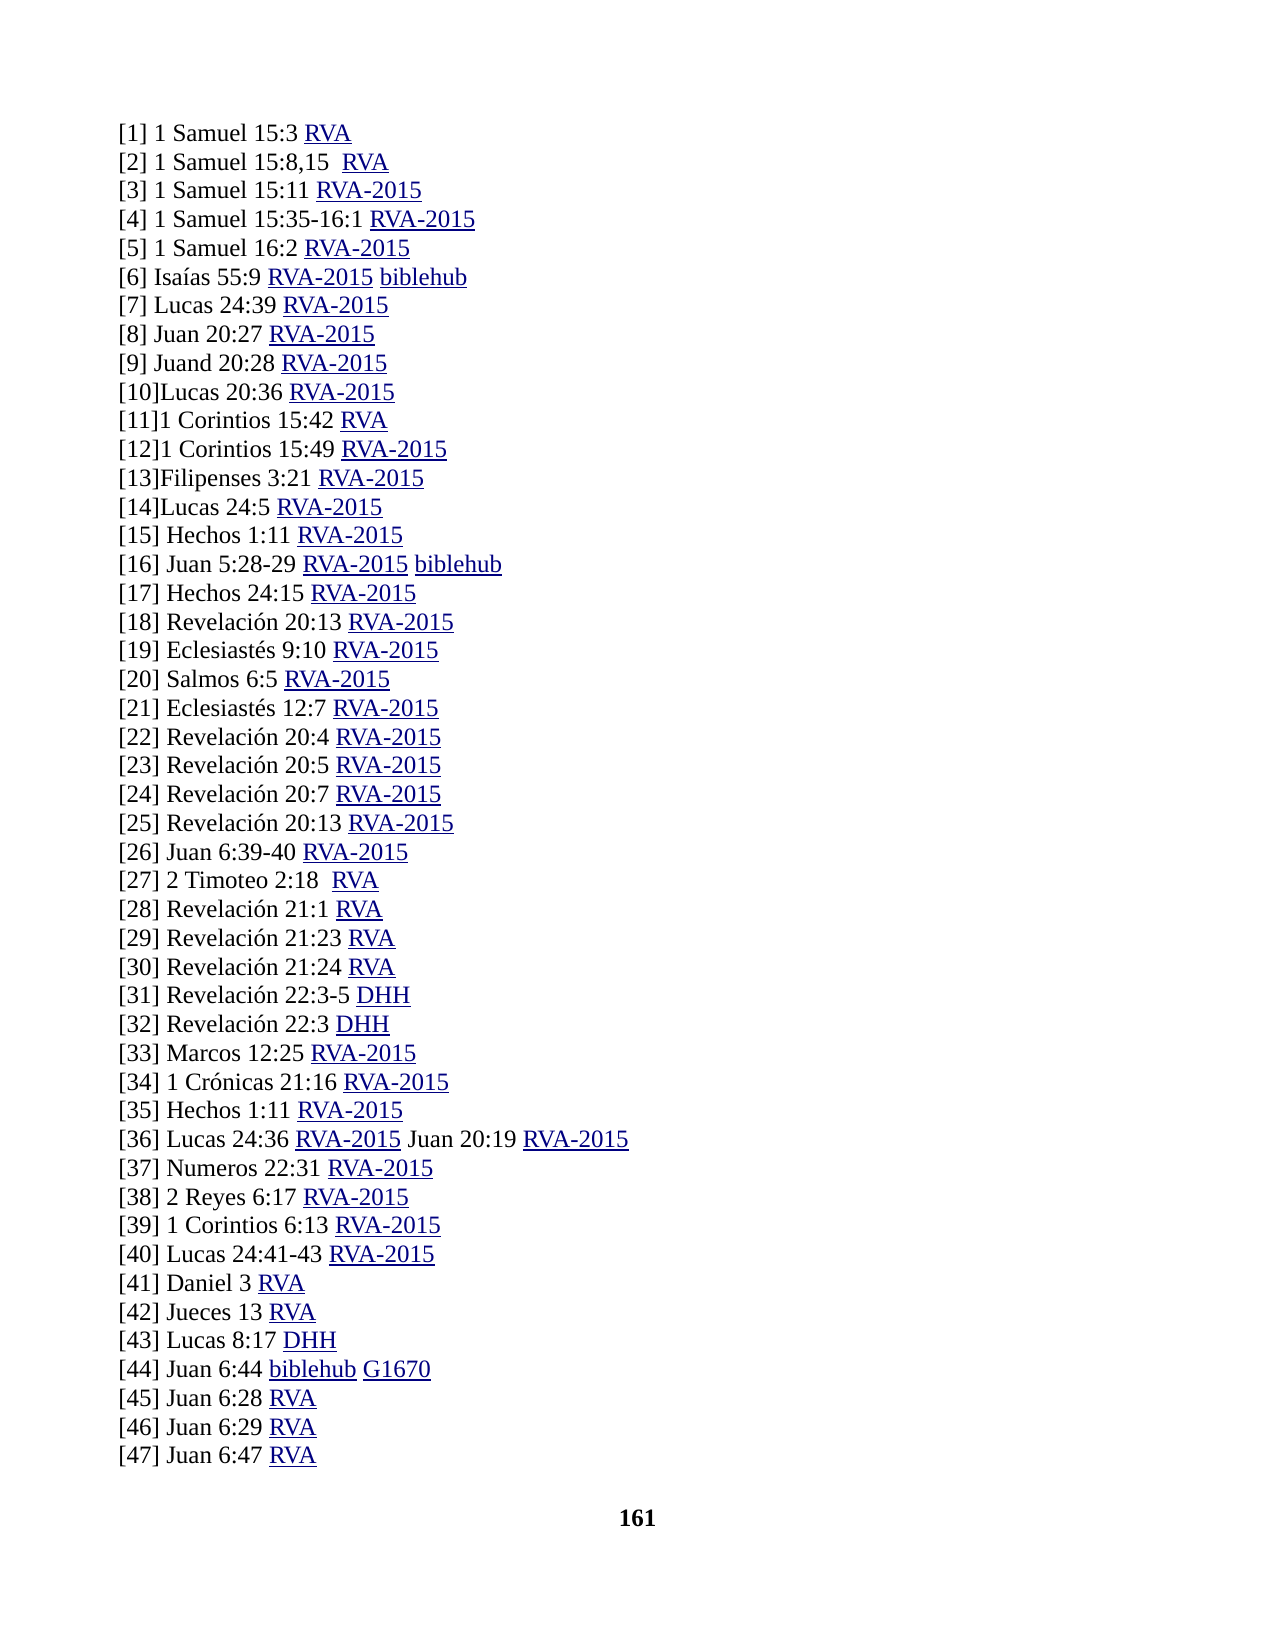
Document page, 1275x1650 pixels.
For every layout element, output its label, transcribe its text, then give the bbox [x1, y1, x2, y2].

text Marcos 12:25 RVA-2015 [118, 1038, 1157, 1067]
text Lucas 20:36 RVA-2015 [118, 377, 1157, 406]
text Salmos 6:5 RVA-2015 [118, 664, 1157, 693]
text Juan 6:29 RVA [118, 1412, 1157, 1441]
text Lucas 24:36 RVA-2015 Juan 20:19 RVA-2015 [118, 1124, 1157, 1153]
text Revelación 21:23 RVA [118, 923, 1157, 952]
text 2 Timoteo 2:18 RVA [118, 866, 1157, 894]
text 1 Samuel 16:2 RVA-2015 [118, 233, 1157, 262]
text Juan 6:44 biblehub G1670 [118, 1354, 1157, 1383]
text Revelación 20:5 RVA-2015 [118, 751, 1157, 779]
text Lucas 24:39 RVA-2015 [118, 291, 1157, 319]
text Juan 6:39-40 RVA-2015 [118, 837, 1157, 866]
text Revelación 21:24 RVA [118, 952, 1157, 981]
text Lucas 24:5 RVA-2015 [118, 492, 1157, 521]
text 1 Crónicas 21:16 RVA-2015 [118, 1067, 1157, 1096]
text Hechos 24:15 RVA-2015 [118, 578, 1157, 607]
text Hechos 1:11 RVA-2015 [118, 1096, 1157, 1124]
text 1 Samuel 15:8,15 RVA [118, 147, 1157, 176]
text Filipenses 3:21 RVA-2015 [118, 463, 1157, 492]
text Revelación 20:4 RVA-2015 [118, 722, 1157, 751]
text 1 Corintios 6:13 RVA-2015 [118, 1211, 1157, 1239]
text Revelación 20:13 RVA-2015 [118, 607, 1157, 636]
text Lucas 24:41-43 RVA-2015 [118, 1239, 1157, 1268]
text Revelación 20:13 RVA-2015 [118, 808, 1157, 837]
text Eclesiastés 12:7 RVA-2015 [118, 693, 1157, 722]
text Juan 5:28-29 RVA-2015 biblehub [118, 549, 1157, 578]
text Juan 6:28 RVA [118, 1383, 1157, 1412]
text 1 Samuel 15:3 RVA [118, 118, 1157, 147]
text Juan 20:27 RVA-2015 [118, 319, 1157, 348]
text 2 Reyes 6:17 RVA-2015 [118, 1182, 1157, 1211]
text Jueces 13 RVA [118, 1297, 1157, 1326]
text Hechos 1:11 RVA-2015 [118, 521, 1157, 549]
text 1 Corintios 15:49 RVA-2015 [118, 434, 1157, 463]
text Revelación 22:3-5 DHH [118, 981, 1157, 1009]
text Juan 6:47 RVA [118, 1441, 1157, 1469]
text 1 Samuel 15:35-16:1 RVA-2015 [118, 204, 1157, 233]
text Isaías 55:9 RVA-2015 biblehub [118, 262, 1157, 291]
text Revelación 20:7 RVA-2015 [118, 779, 1157, 808]
text Numeros 22:31 RVA-2015 [118, 1153, 1157, 1182]
text Daniel 3 RVA [118, 1268, 1157, 1297]
text 1 Corintios 15:42 RVA [118, 406, 1157, 434]
text Eclesiastés 9:10 RVA-2015 [118, 636, 1157, 664]
text Lucas 8:17 DHH [118, 1326, 1157, 1354]
text Revelación 22:3 DHH [118, 1009, 1157, 1038]
text 1 Samuel 15:11 RVA-2015 [118, 176, 1157, 204]
text Revelación 21:1 RVA [118, 894, 1157, 923]
text Juand 20:28 RVA-2015 [118, 348, 1157, 377]
